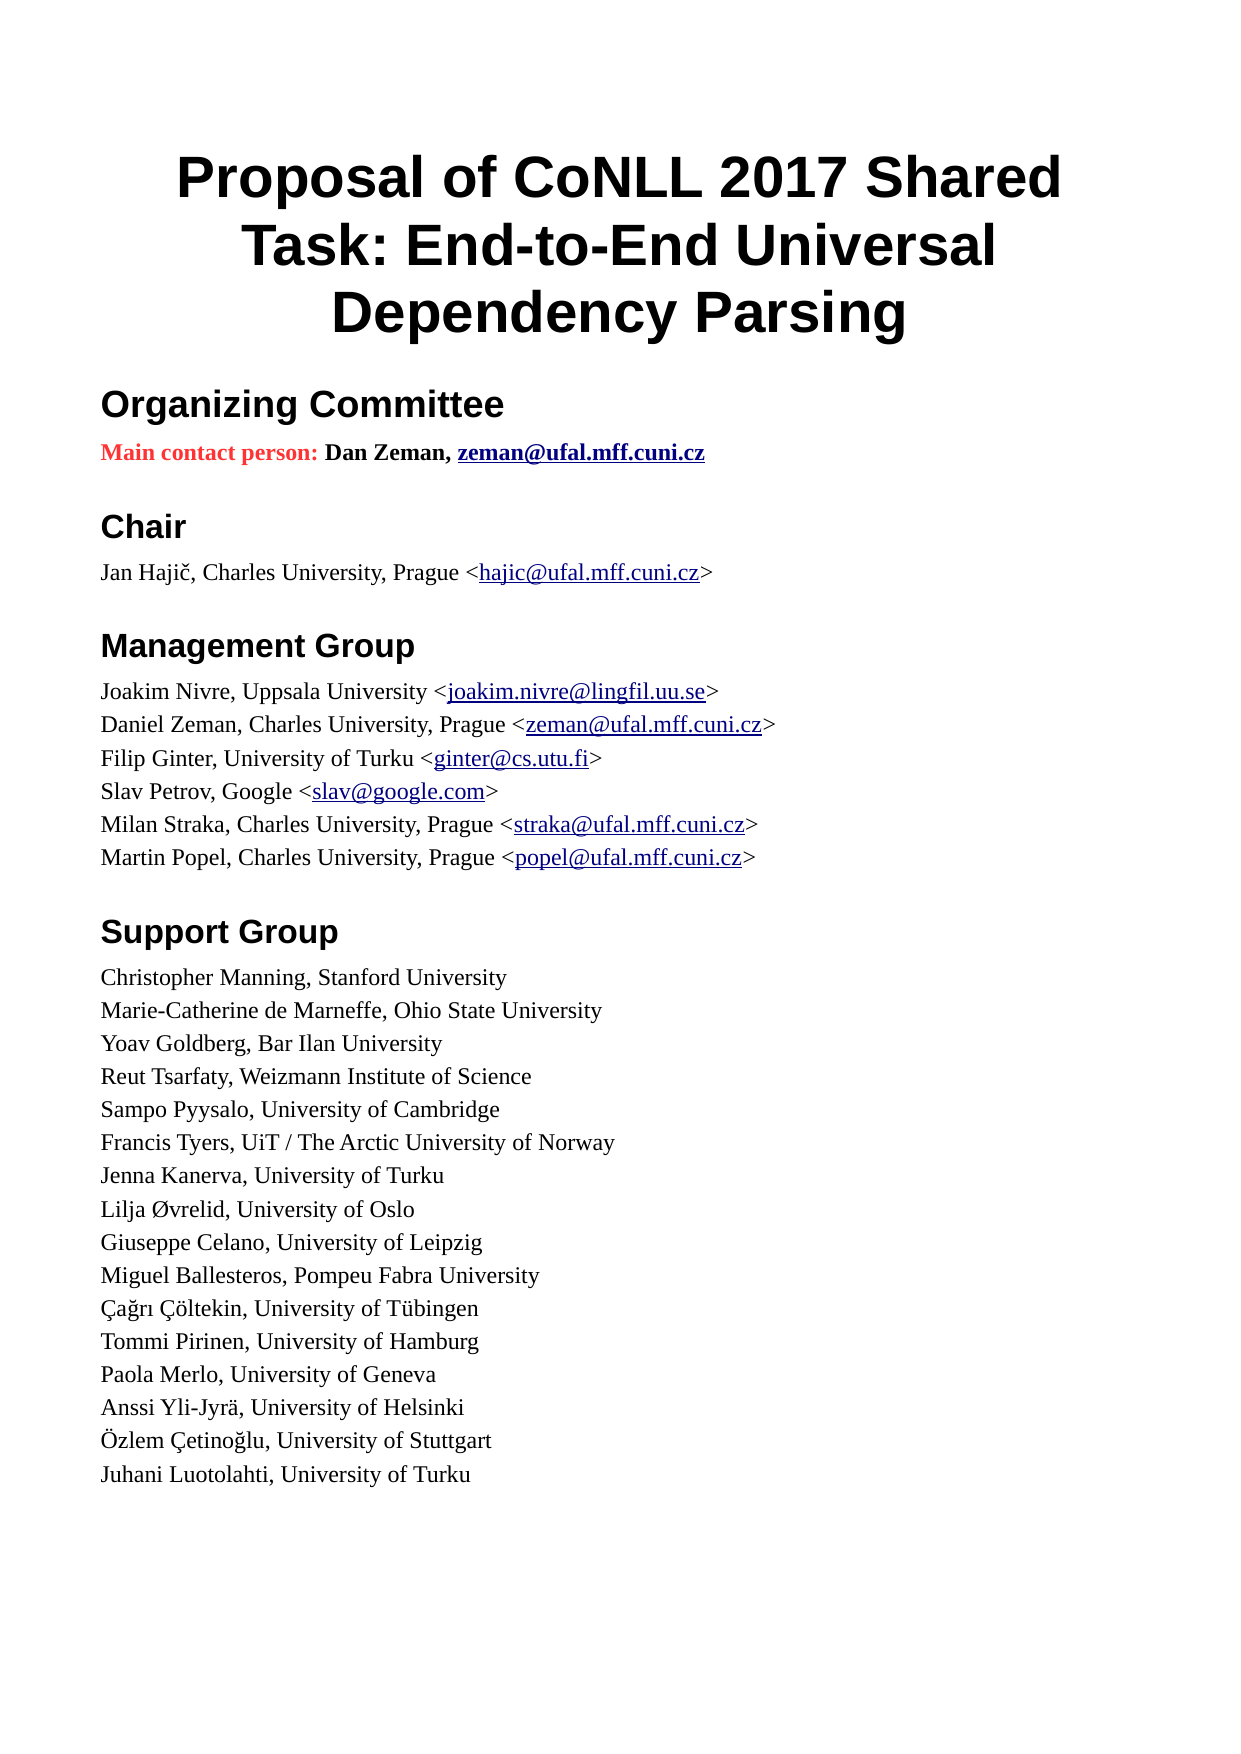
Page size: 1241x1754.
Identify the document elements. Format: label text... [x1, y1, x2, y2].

subtitle Support Group [100, 912, 1140, 950]
text Jan Hajič, Charles University, Prague <hajic@ufal.mff.cuni.cz> [100, 558, 1140, 585]
subtitle Management Group [100, 626, 1140, 665]
title Proposal of CoNLL 2017 Shared Task: End-to-End Universal Dependency Parsing [100, 143, 1140, 344]
subtitle Organizing Committee [100, 382, 1140, 426]
text Joakim Nivre, Uppsala University <joakim.nivre@lingfil.uu.se> Daniel Zeman, Charles University, Prague <zeman@ufal.mff.cuni.cz> Filip Ginter, University of Turku <ginter@cs.utu.fi> Slav Petrov, Google <slav@google.com> Milan Straka, Charles University, Prague <straka@ufal.mff.cuni.cz> Martin Popel, Charles University, Prague <popel@ufal.mff.cuni.cz> [100, 677, 1140, 871]
subtitle Chair [100, 507, 1140, 545]
text Main contact person: Dan Zeman, zeman@ufal.mff.cuni.cz [100, 438, 1140, 466]
text Christopher Manning, Stanford University Marie-Catherine de Marneffe, Ohio State University Yoav Goldberg, Bar Ilan University Reut Tsarfaty, Weizmann Institute of Science Sampo Pyysalo, University of Cambridge Francis Tyers, UiT / The Arctic University of Norway Jenna Kanerva, University of Turku Lilja Øvrelid, University of Oslo Giuseppe Celano, University of Leipzig Miguel Ballesteros, Pompeu Fabra University Çağrı Çöltekin, University of Tübingen Tommi Pirinen, University of Hamburg Paola Merlo, University of Geneva Anssi Yli-Jyrä, University of Helsinki Özlem Çetinoğlu, University of Stuttgart Juhani Luotolahti, University of Turku [100, 963, 1140, 1487]
